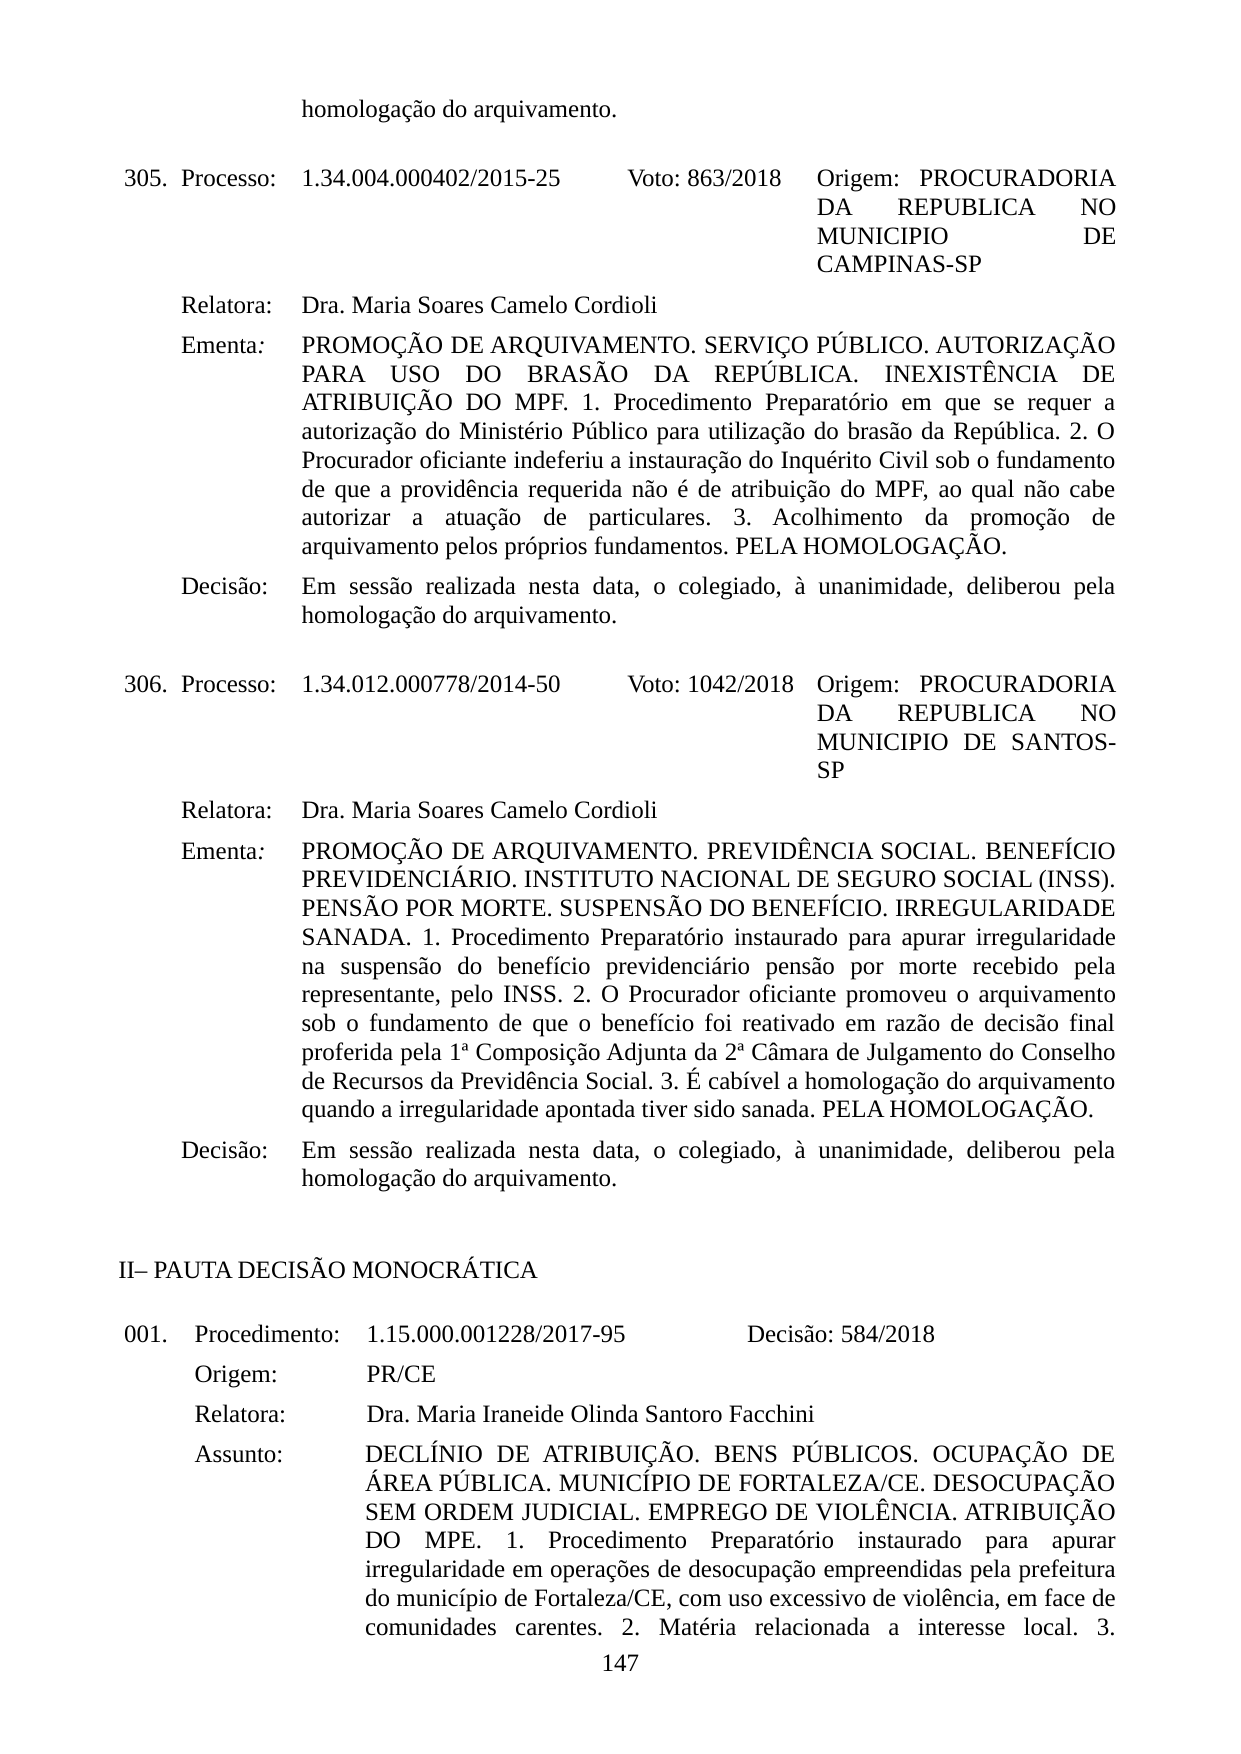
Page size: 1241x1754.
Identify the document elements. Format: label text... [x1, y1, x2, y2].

table_header 1.34.012.000778/2014-50 [296, 663, 621, 790]
table_cell [118, 284, 175, 324]
table_cell Dra. Maria Soares Camelo Cordioli [296, 790, 1122, 830]
table_cell [118, 830, 175, 1129]
table_cell Em sessão realizada nesta data, o colegiado, à unanimidade, deliberou pela homologação do arquivamento. [296, 566, 1122, 634]
table_header Processo: [175, 158, 296, 284]
table_cell Em sessão realizada nesta data, o colegiado, à unanimidade, deliberou pela homologação do arquivamento. [296, 1129, 1122, 1198]
table_cell Relatora: [175, 284, 296, 324]
table_header 1.15.000.001228/2017-95 [361, 1313, 741, 1353]
table_cell [118, 1393, 188, 1433]
table_cell [175, 89, 296, 129]
table_cell Dra. Maria Iraneide Olinda Santoro Facchini [361, 1393, 1122, 1433]
table_header 1.34.004.000402/2015-25 [296, 158, 621, 284]
table_cell PR/CE [361, 1353, 1122, 1393]
table_header 001. [118, 1313, 188, 1353]
table_cell Decisão: [175, 1129, 296, 1198]
table_cell Ementa: [175, 830, 296, 1129]
table_cell [118, 89, 175, 129]
table_header Voto: 1042/2018 [621, 663, 811, 790]
table_header 305. [118, 158, 175, 284]
table_cell Decisão: [175, 566, 296, 634]
table_cell [118, 1434, 188, 1646]
table_header 306. [118, 663, 175, 790]
table_cell Relatora: [175, 790, 296, 830]
table_cell Relatora: [189, 1393, 361, 1433]
text II– PAUTA DECISÃO MONOCRÁTICA [118, 1255, 1122, 1284]
table_cell PROMOÇÃO DE ARQUIVAMENTO. PREVIDÊNCIA SOCIAL. BENEFÍCIO PREVIDENCIÁRIO. INSTITUTO NACIONAL DE SEGURO SOCIAL (INSS). PENSÃO POR MORTE. SUSPENSÃO DO BENEFÍCIO. IRREGULARIDADE SANADA. 1. Procedimento Preparatório instaurado para apurar irregularidade na suspensão do benefício previdenciário pensão por morte recebido pela representante, pelo INSS. 2. O Procurador oficiante promoveu o arquivamento sob o fundamento de que o benefício foi reativado em razão de decisão final proferida pela 1ª Composição Adjunta da 2ª Câmara de Julgamento do Conselho de Recursos da Previdência Social. 3. É cabível a homologação do arquivamento quando a irregularidade apontada tiver sido sanada. PELA HOMOLOGAÇÃO. [296, 830, 1122, 1129]
table_cell [118, 1353, 188, 1393]
table_header Voto: 863/2018 [621, 158, 811, 284]
table_header Origem: PROCURADORIA DA REPUBLICA NO MUNICIPIO DE CAMPINAS-SP [811, 158, 1122, 284]
table_cell Dra. Maria Soares Camelo Cordioli [296, 284, 1122, 324]
table_cell Assunto: [189, 1434, 361, 1646]
table_cell Origem: [189, 1353, 361, 1393]
table_cell PROMOÇÃO DE ARQUIVAMENTO. SERVIÇO PÚBLICO. AUTORIZAÇÃO PARA USO DO BRASÃO DA REPÚBLICA. INEXISTÊNCIA DE ATRIBUIÇÃO DO MPF. 1. Procedimento Preparatório em que se requer a autorização do Ministério Público para utilização do brasão da República. 2. O Procurador oficiante indeferiu a instauração do Inquérito Civil sob o fundamento de que a providência requerida não é de atribuição do MPF, ao qual não cabe autorizar a atuação de particulares. 3. Acolhimento da promoção de arquivamento pelos próprios fundamentos. PELA HOMOLOGAÇÃO. [296, 324, 1122, 566]
table_cell homologação do arquivamento. [296, 89, 1122, 129]
table_cell [118, 566, 175, 634]
table_header Decisão: 584/2018 [741, 1313, 1122, 1353]
table_cell Ementa: [175, 324, 296, 566]
table_header Procedimento: [189, 1313, 361, 1353]
table_cell [118, 790, 175, 830]
table_cell DECLÍNIO DE ATRIBUIÇÃO. BENS PÚBLICOS. OCUPAÇÃO DE ÁREA PÚBLICA. MUNICÍPIO DE FORTALEZA/CE. DESOCUPAÇÃO SEM ORDEM JUDICIAL. EMPREGO DE VIOLÊNCIA. ATRIBUIÇÃO DO MPE. 1. Procedimento Preparatório instaurado para apurar irregularidade em operações de desocupação empreendidas pela prefeitura do município de Fortaleza/CE, com uso excessivo de violência, em face de comunidades carentes. 2. Matéria relacionada a interesse local. 3. [361, 1434, 1122, 1646]
table_cell [118, 1129, 175, 1198]
table_header Processo: [175, 663, 296, 790]
table_cell [118, 324, 175, 566]
table_header Origem: PROCURADORIA DA REPUBLICA NO MUNICIPIO DE SANTOS-SP [811, 663, 1122, 790]
